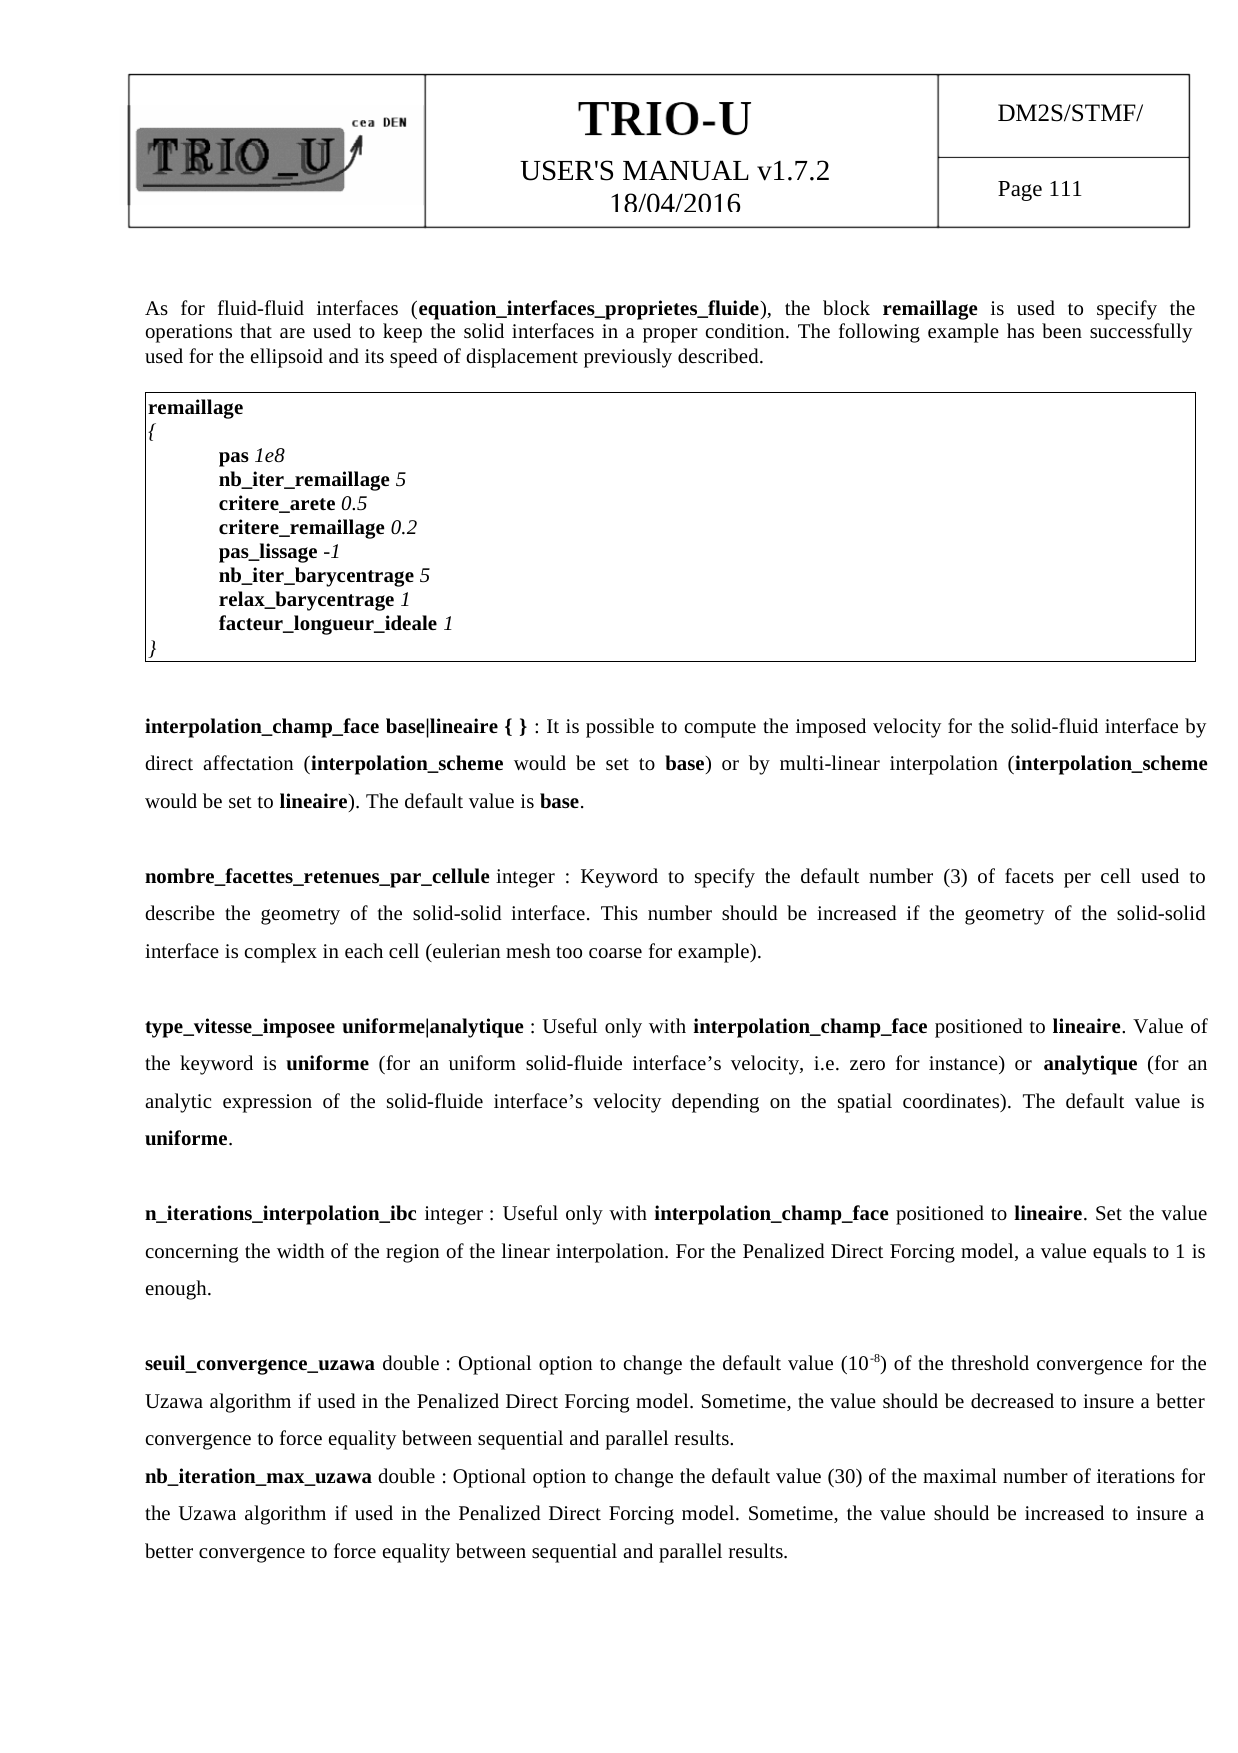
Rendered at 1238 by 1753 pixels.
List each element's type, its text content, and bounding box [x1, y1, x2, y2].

text } [146, 632, 1195, 661]
text n_iterations_interpolation_ibc integer : Useful only with interpolation_champ_face positioned to lineaire. Set the value concerning the width of the region of the linear interpolation. For the Penalized Direct Forcing model, a value equals to 1 is enough. [145, 1187, 1208, 1300]
text critere_remaillage 0.2 [146, 512, 1195, 536]
text nombre_facettes_retenues_par_cellule integer : Keyword to specify the default number (3) of facets per cell used to describe the geometry of the solid-solid interface. This number should be increased if the geometry of the solid-solid interface is complex in each cell (eulerian mesh too coarse for example). [145, 850, 1208, 962]
text nb_iter_remaillage 5 [146, 464, 1195, 488]
text type_vitesse_imposee uniforme|analytique : Useful only with interpolation_champ_face positioned to lineaire. Value of the keyword is uniforme (for an uniform solid-fluide interface’s velocity, i.e. zero for instance) or analytique (for an analytic expression of the solid-fluide interface’s velocity depending on the spatial coordinates). The default value is uniforme. [145, 1000, 1208, 1150]
text pas_lissage -1 [146, 536, 1195, 560]
text critere_arete 0.5 [146, 488, 1195, 512]
text pas 1e8 [146, 440, 1195, 464]
text facteur_longueur_ideale 1 [146, 608, 1195, 632]
text As for fluid-fluid interfaces (equation_interfaces_proprietes_fluide), the block remaillage is used to specify the operations that are used to keep the solid interfaces in a proper condition. The following example has been successfully used for the ellipsoid and its speed of displacement previously described. [145, 295, 1196, 367]
text nb_iteration_max_uzawa double : Optional option to change the default value (30) of the maximal number of iterations for the Uzawa algorithm if used in the Penalized Direct Forcing model. Sometime, the value should be increased to insure a better convergence to force equality between sequential and parallel results. [145, 1450, 1208, 1562]
text seuil_convergence_uzawa double : Optional option to change the default value (10-8) of the threshold convergence for the Uzawa algorithm if used in the Penalized Direct Forcing model. Sometime, the value should be decreased to insure a better convergence to force equality between sequential and parallel results. [145, 1337, 1208, 1450]
text remaillage [146, 393, 1195, 416]
text interpolation_champ_face base|lineaire { } : It is possible to compute the imposed velocity for the solid-fluid interface by direct affectation (interpolation_scheme would be set to base) or by multi-linear interpolation (interpolation_scheme would be set to lineaire). The default value is base. [145, 700, 1208, 812]
text nb_iter_barycentrage 5 [146, 560, 1195, 584]
text relax_barycentrage 1 [146, 584, 1195, 608]
text { [146, 416, 1195, 440]
